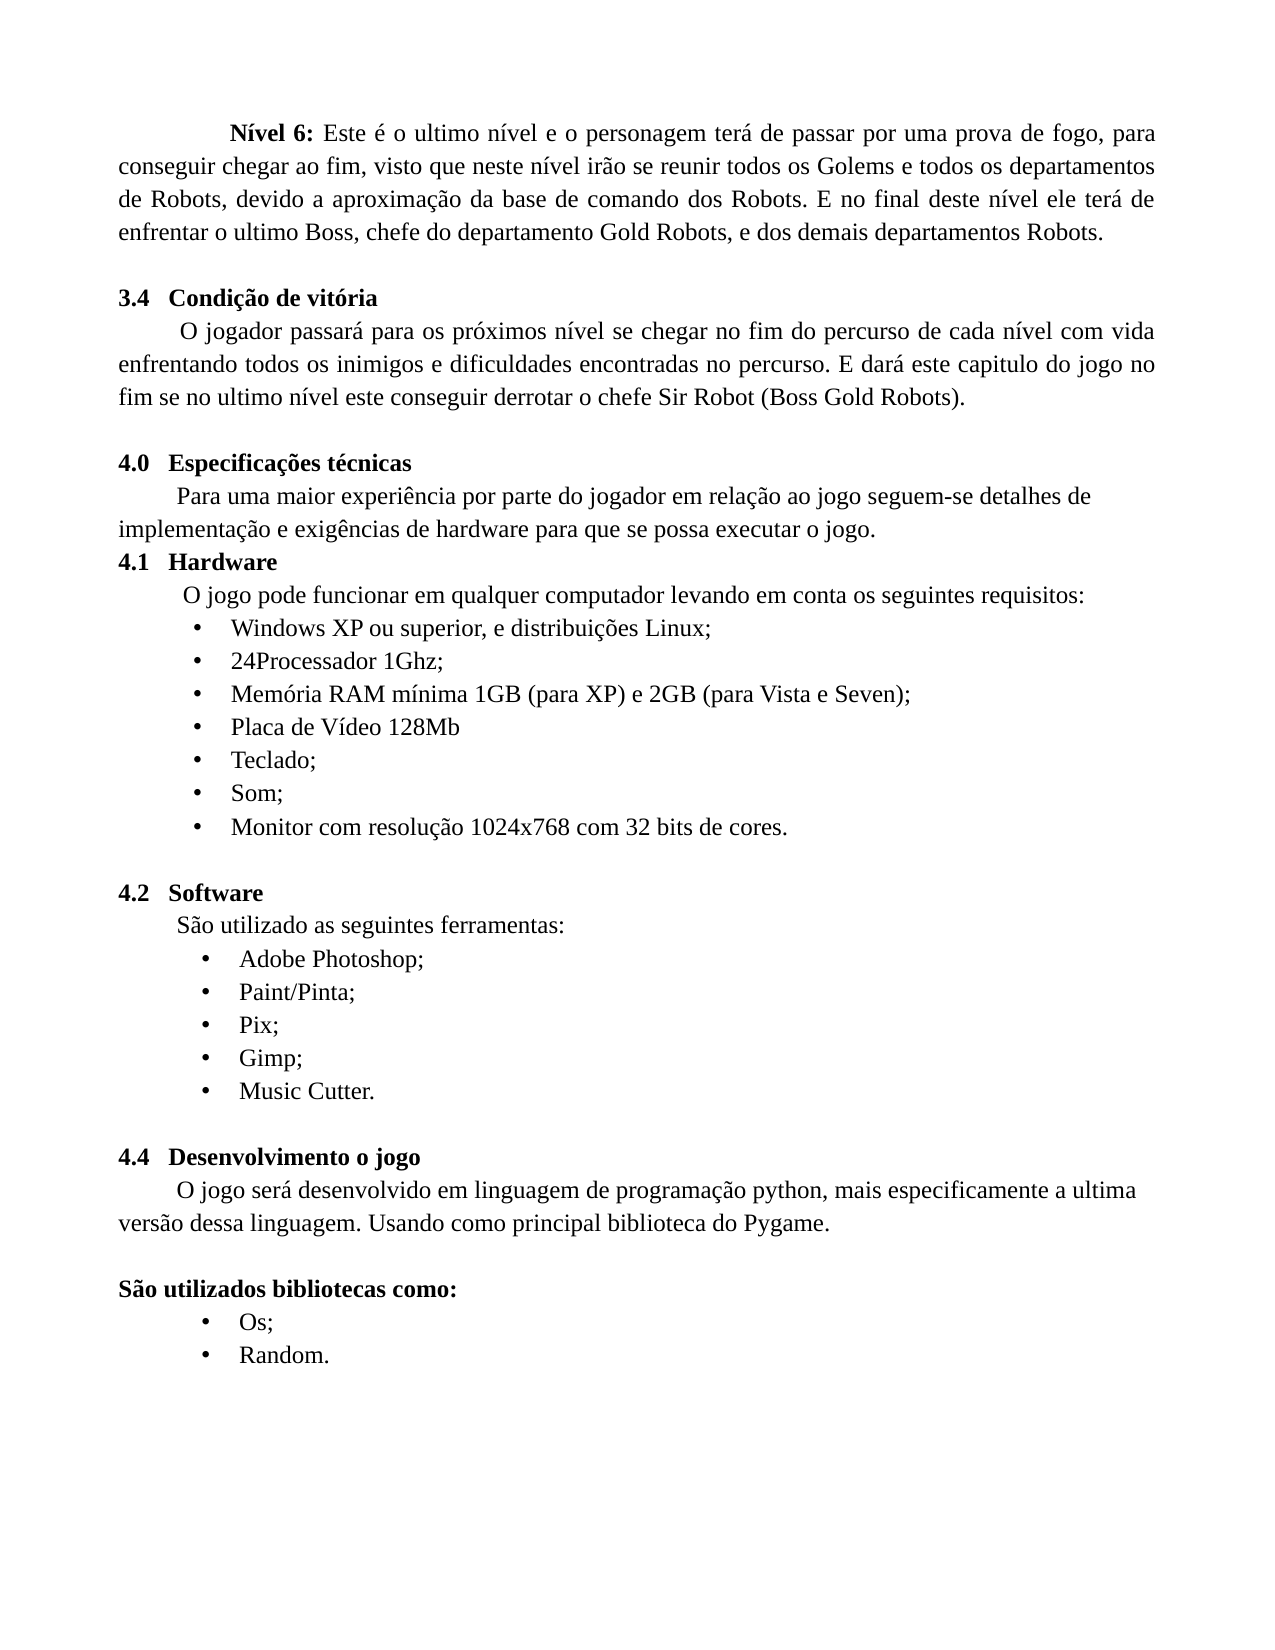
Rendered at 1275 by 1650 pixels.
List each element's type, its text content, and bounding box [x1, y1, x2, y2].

text Nível 6: Este é o ultimo nível e o personagem terá de passar por uma prova de fogo, para conseguir chegar ao fim, visto que neste nível irão se reunir todos os Golems e todos os departamentos de Robots, devido a aproximação da base de comando dos Robots. E no final deste nível ele terá de enfrentar o ultimo Boss, chefe do departamento Gold Robots, e dos demais departamentos Robots. [118, 118, 1157, 246]
list Random. [201, 1340, 1157, 1369]
text O jogo pode funcionar em qualquer computador levando em conta os seguintes requisitos: [118, 580, 1157, 609]
list Teclado; [193, 746, 1157, 774]
list Pix; [201, 1010, 1157, 1038]
list Windows XP ou superior, e distribuições Linux; [193, 613, 1157, 642]
list Gimp; [201, 1043, 1157, 1071]
list Som; [193, 778, 1157, 807]
list Os; [201, 1307, 1157, 1336]
text O jogo será desenvolvido em linguagem de programação python, mais especificamente a ultima versão dessa linguagem. Usando como principal biblioteca do Pygame. [118, 1175, 1157, 1237]
list Music Cutter. [201, 1076, 1157, 1104]
list Memória RAM mínima 1GB (para XP) e 2GB (para Vista e Seven); [193, 679, 1157, 708]
text 3.4 Condição de vitória [118, 283, 1157, 312]
list Adobe Photoshop; [201, 944, 1157, 972]
text São utilizados bibliotecas como: [118, 1274, 1157, 1303]
list Paint/Pinta; [201, 977, 1157, 1005]
list 24Processador 1Ghz; [193, 646, 1157, 675]
text O jogador passará para os próximos nível se chegar no fim do percurso de cada nível com vida enfrentando todos os inimigos e dificuldades encontradas no percurso. E dará este capitulo do jogo no fim se no ultimo nível este conseguir derrotar o chefe Sir Robot (Boss Gold Robots). [118, 316, 1157, 411]
text 4.1 Hardware [118, 547, 1157, 576]
text 4.2 Software [118, 878, 1157, 906]
text 4.4 Desenvolvimento o jogo [118, 1142, 1157, 1171]
list Placa de Vídeo 128Mb [193, 712, 1157, 741]
list Monitor com resolução 1024x768 com 32 bits de cores. [193, 812, 1157, 840]
text Para uma maior experiência por parte do jogador em relação ao jogo seguem-se detalhes de implementação e exigências de hardware para que se possa executar o jogo. [118, 481, 1157, 543]
text São utilizado as seguintes ferramentas: [118, 911, 1157, 939]
text 4.0 Especificações técnicas [118, 448, 1157, 477]
